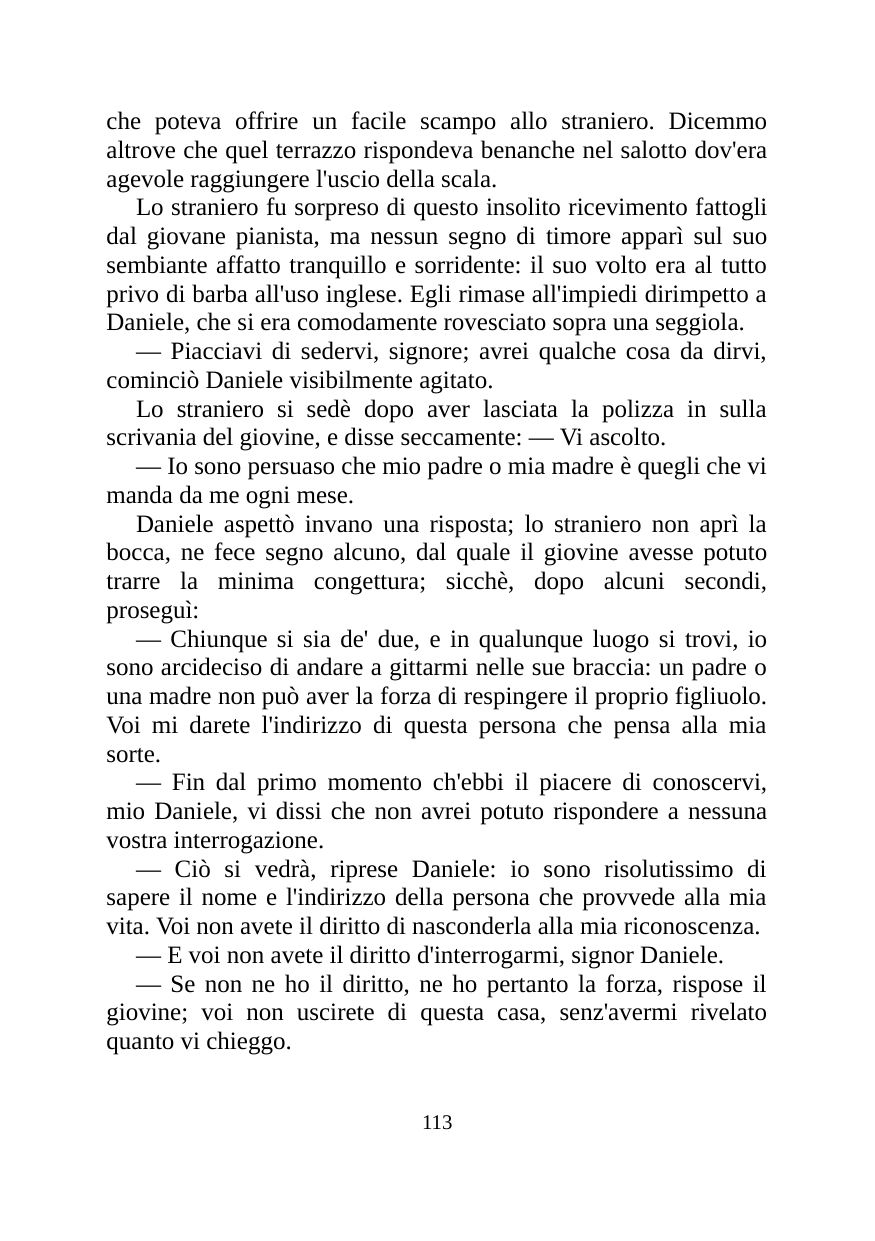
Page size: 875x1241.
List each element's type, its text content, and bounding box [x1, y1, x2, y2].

text Lo straniero si sedè dopo aver lasciata la polizza in sulla scrivania del giovine, e disse seccamente: — Vi ascolto. [106, 394, 768, 451]
text — Ciò si vedrà, riprese Daniele: io sono risolutissimo di sapere il nome e l'indirizzo della persona che provvede alla mia vita. Voi non avete il diritto di nasconderla alla mia riconoscenza. [106, 854, 768, 940]
text — Fin dal primo momento ch'ebbi il piacere di conoscervi, mio Daniele, vi dissi che non avrei potuto rispondere a nessuna vostra interrogazione. [106, 767, 768, 854]
text Daniele aspettò invano una risposta; lo straniero non aprì la bocca, ne fece segno alcuno, dal quale il giovine avesse potuto trarre la minima congettura; sicchè, dopo alcuni secondi, proseguì: [106, 509, 768, 624]
text — Chiunque si sia de' due, e in qualunque luogo si trovi, io sono arcideciso di andare a gittarmi nelle sue braccia: un padre o una madre non può aver la forza di respingere il proprio figliuolo. Voi mi darete l'indirizzo di questa persona che pensa alla mia sorte. [106, 624, 768, 767]
text — Piacciavi di sedervi, signore; avrei qualche cosa da dirvi, cominciò Daniele visibilmente agitato. [106, 336, 768, 394]
text — E voi non avete il diritto d'interrogarmi, signor Daniele. [106, 940, 768, 969]
text — Io sono persuaso che mio padre o mia madre è quegli che vi manda da me ogni mese. [106, 451, 768, 509]
text che poteva offrire un facile scampo allo straniero. Dicemmo altrove che quel terrazzo rispondeva benanche nel salotto dov'era agevole raggiungere l'uscio della scala. [106, 106, 768, 192]
text — Se non ne ho il diritto, ne ho pertanto la forza, rispose il giovine; voi non uscirete di questa casa, senz'avermi rivelato quanto vi chieggo. [106, 969, 768, 1055]
text Lo straniero fu sorpreso di questo insolito ricevimento fattogli dal giovane pianista, ma nessun segno di timore apparì sul suo sembiante affatto tranquillo e sorridente: il suo volto era al tutto privo di barba all'uso inglese. Egli rimase all'impiedi dirimpetto a Daniele, che si era comodamente rovesciato sopra una seggiola. [106, 192, 768, 336]
